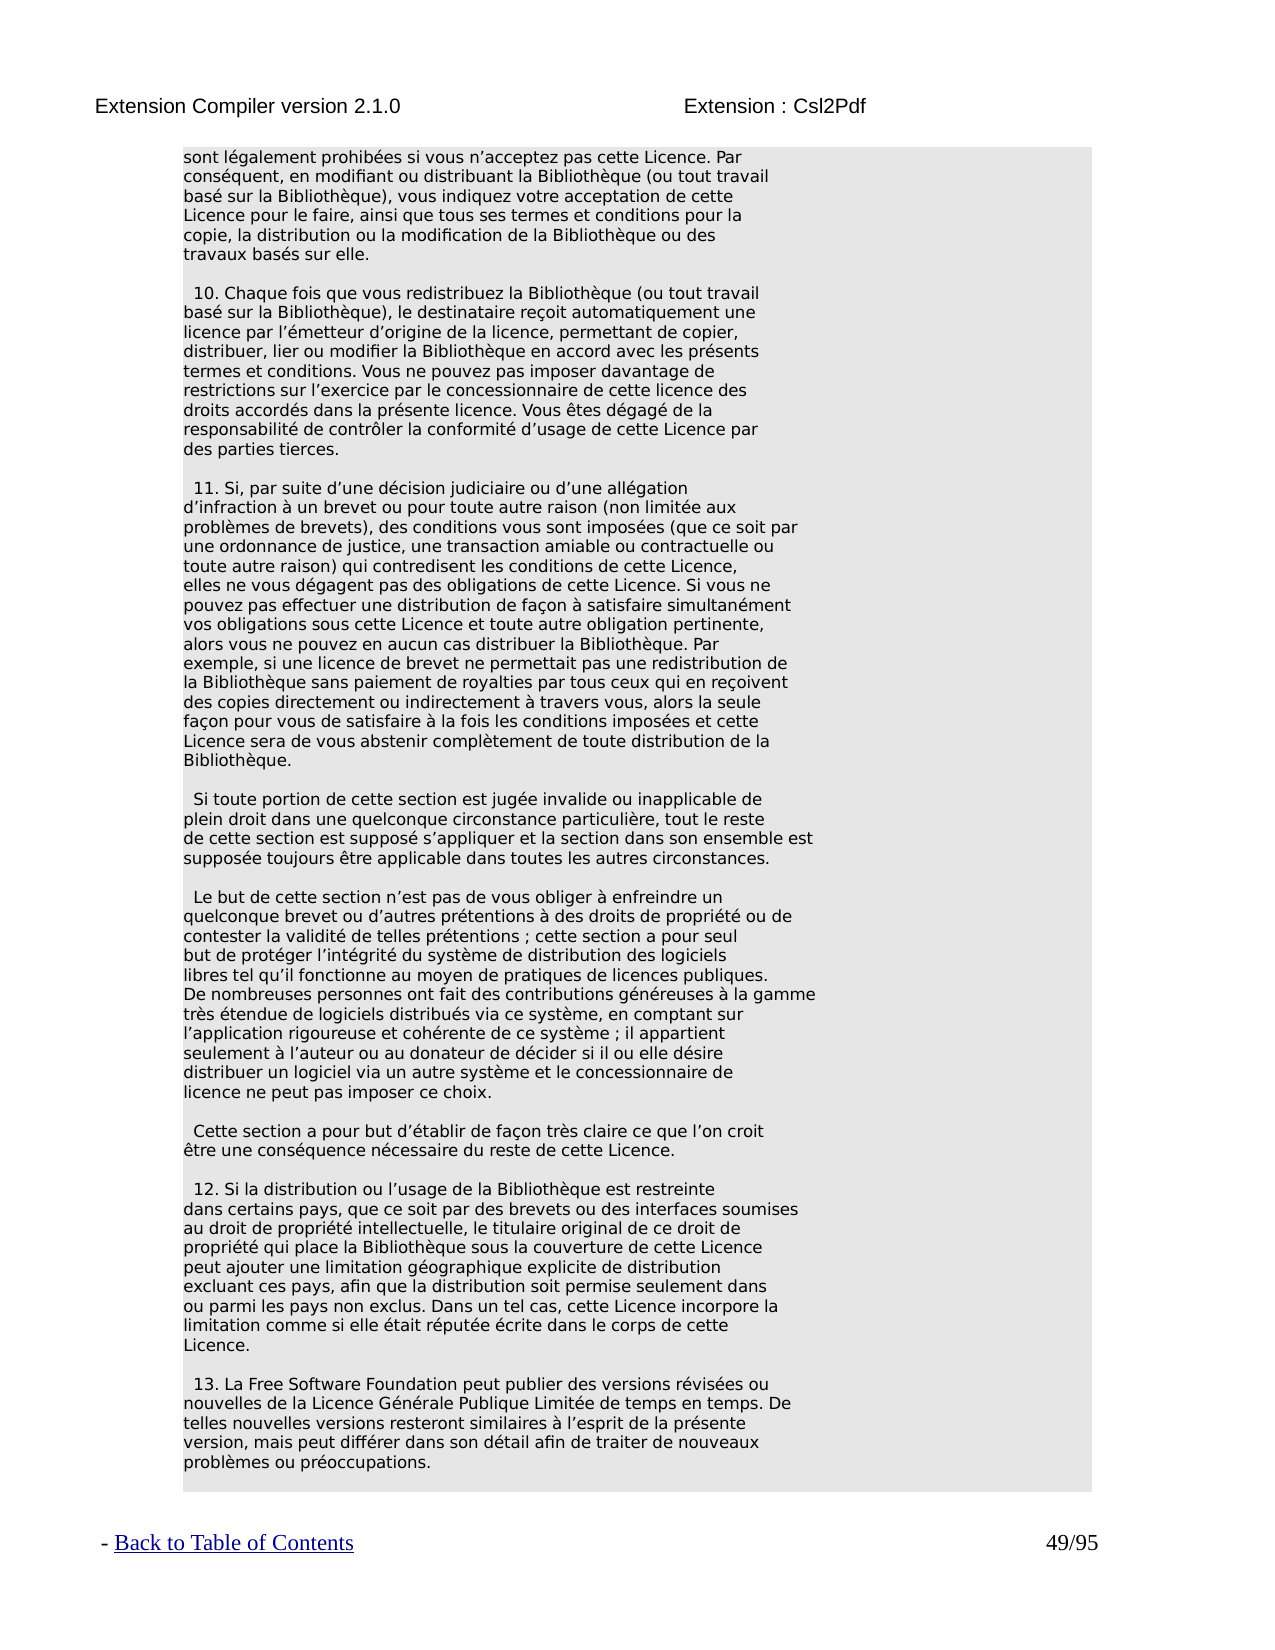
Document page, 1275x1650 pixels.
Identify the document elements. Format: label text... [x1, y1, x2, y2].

text des parties tierces. [183, 440, 1092, 459]
text la Bibliothèque sans paiement de royalties par tous ceux qui en reçoivent [183, 673, 1092, 693]
text distribuer, lier ou modifier la Bibliothèque en accord avec les présents [183, 342, 1092, 362]
text vos obligations sous cette Licence et toute autre obligation pertinente, [183, 615, 1092, 634]
text basé sur la Bibliothèque), le destinataire reçoit automatiquement une [183, 303, 1092, 323]
text peut ajouter une limitation géographique explicite de distribution [183, 1258, 1092, 1277]
text alors vous ne pouvez en aucun cas distribuer la Bibliothèque. Par [183, 634, 1092, 654]
text Licence. [183, 1336, 1092, 1355]
text libres tel qu’il fonctionne au moyen de pratiques de licences publiques. [183, 966, 1092, 985]
text nouvelles de la Licence Générale Publique Limitée de temps en temps. De [183, 1394, 1092, 1414]
text exemple, si une licence de brevet ne permettait pas une redistribution de [183, 654, 1092, 673]
text Bibliothèque. [183, 751, 1092, 771]
text De nombreuses personnes ont fait des contributions généreuses à la gamme [183, 985, 1092, 1004]
text contester la validité de telles prétentions ; cette section a pour seul [183, 927, 1092, 946]
text Licence pour le faire, ainsi que tous ses termes et conditions pour la [183, 206, 1092, 225]
text au droit de propriété intellectuelle, le titulaire original de ce droit de [183, 1219, 1092, 1238]
text des copies directement ou indirectement à travers vous, alors la seule [183, 693, 1092, 712]
text supposée toujours être applicable dans toutes les autres circonstances. [183, 849, 1092, 868]
text plein droit dans une quelconque circonstance particulière, tout le reste [183, 810, 1092, 829]
text basé sur la Bibliothèque), vous indiquez votre acceptation de cette [183, 186, 1092, 206]
text 12. Si la distribution ou l’usage de la Bibliothèque est restreinte [183, 1180, 1092, 1199]
text version, mais peut différer dans son détail afin de traiter de nouveaux [183, 1433, 1092, 1453]
text but de protéger l’intégrité du système de distribution des logiciels [183, 946, 1092, 966]
text distribuer un logiciel via un autre système et le concessionnaire de [183, 1063, 1092, 1082]
text Si toute portion de cette section est jugée invalide ou inapplicable de [183, 790, 1092, 810]
text Le but de cette section n’est pas de vous obliger à enfreindre un [183, 888, 1092, 907]
text d’infraction à un brevet ou pour toute autre raison (non limitée aux [183, 498, 1092, 518]
text l’application rigoureuse et cohérente de ce système ; il appartient [183, 1024, 1092, 1043]
text termes et conditions. Vous ne pouvez pas imposer davantage de [183, 362, 1092, 381]
text seulement à l’auteur ou au donateur de décider si il ou elle désire [183, 1043, 1092, 1063]
text une ordonnance de justice, une transaction amiable ou contractuelle ou [183, 537, 1092, 557]
text Cette section a pour but d’établir de façon très claire ce que l’on croit [183, 1121, 1092, 1141]
text dans certains pays, que ce soit par des brevets ou des interfaces soumises [183, 1199, 1092, 1219]
text copie, la distribution ou la modification de la Bibliothèque ou des [183, 225, 1092, 245]
text être une conséquence nécessaire du reste de cette Licence. [183, 1141, 1092, 1160]
text droits accordés dans la présente licence. Vous êtes dégagé de la [183, 401, 1092, 420]
text responsabilité de contrôler la conformité d’usage de cette Licence par [183, 420, 1092, 440]
text très étendue de logiciels distribués via ce système, en comptant sur [183, 1004, 1092, 1024]
text travaux basés sur elle. [183, 245, 1092, 264]
text 10. Chaque fois que vous redistribuez la Bibliothèque (ou tout travail [183, 284, 1092, 303]
text quelconque brevet ou d’autres prétentions à des droits de propriété ou de [183, 907, 1092, 927]
text restrictions sur l’exercice par le concessionnaire de cette licence des [183, 381, 1092, 401]
text ou parmi les pays non exclus. Dans un tel cas, cette Licence incorpore la [183, 1297, 1092, 1316]
text telles nouvelles versions resteront similaires à l’esprit de la présente [183, 1414, 1092, 1433]
text problèmes de brevets), des conditions vous sont imposées (que ce soit par [183, 518, 1092, 537]
text propriété qui place la Bibliothèque sous la couverture de cette Licence [183, 1238, 1092, 1258]
text façon pour vous de satisfaire à la fois les conditions imposées et cette [183, 712, 1092, 732]
text elles ne vous dégagent pas des obligations de cette Licence. Si vous ne [183, 576, 1092, 596]
text sont légalement prohibées si vous n’acceptez pas cette Licence. Par [183, 147, 1092, 167]
text Licence sera de vous abstenir complètement de toute distribution de la [183, 732, 1092, 751]
text pouvez pas effectuer une distribution de façon à satisfaire simultanément [183, 596, 1092, 615]
text 11. Si, par suite d’une décision judiciaire ou d’une allégation [183, 479, 1092, 498]
text conséquent, en modifiant ou distribuant la Bibliothèque (ou tout travail [183, 167, 1092, 186]
text limitation comme si elle était réputée écrite dans le corps de cette [183, 1316, 1092, 1336]
text licence par l’émetteur d’origine de la licence, permettant de copier, [183, 323, 1092, 342]
text licence ne peut pas imposer ce choix. [183, 1082, 1092, 1102]
text 13. La Free Software Foundation peut publier des versions révisées ou [183, 1375, 1092, 1394]
text de cette section est supposé s’appliquer et la section dans son ensemble est [183, 829, 1092, 849]
text toute autre raison) qui contredisent les conditions de cette Licence, [183, 557, 1092, 576]
text problèmes ou préoccupations. [183, 1453, 1092, 1472]
text excluant ces pays, afin que la distribution soit permise seulement dans [183, 1277, 1092, 1297]
